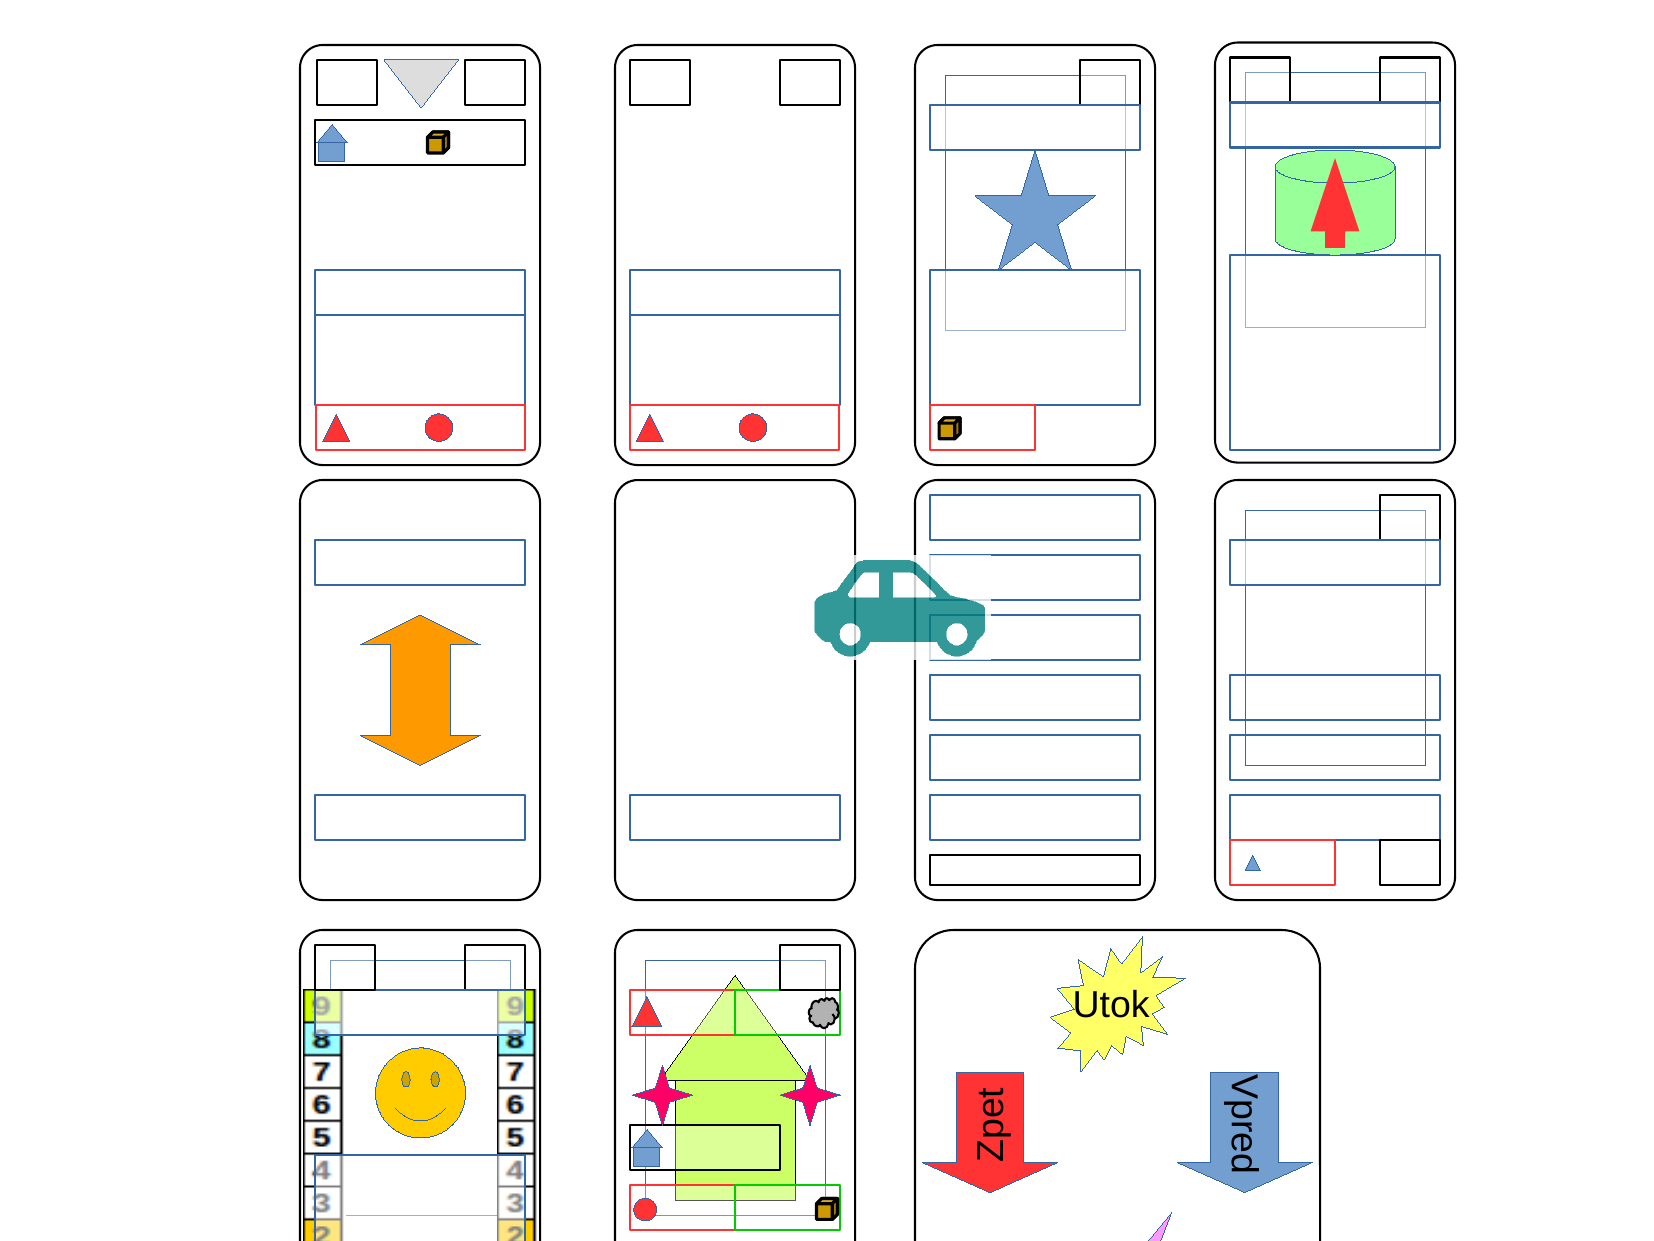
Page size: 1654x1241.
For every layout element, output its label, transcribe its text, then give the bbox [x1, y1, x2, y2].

text_box [615, 45, 856, 466]
picture [810, 555, 991, 660]
text_box [300, 480, 541, 901]
text_box [915, 45, 1156, 466]
picture [303, 989, 346, 1241]
text_box Utok [1050, 936, 1186, 1072]
text_box Inventar [1148, 1212, 1172, 1241]
text_box [1215, 42, 1456, 463]
text_box [915, 930, 1321, 1241]
text_box Zpet [922, 1072, 1058, 1193]
text_box [615, 930, 856, 1241]
text_box [300, 930, 541, 1241]
text_box [1215, 480, 1456, 901]
text_box [615, 480, 856, 901]
picture [497, 989, 539, 1241]
text_box [915, 480, 1156, 901]
text_box [300, 45, 541, 466]
text_box Vpred [1177, 1072, 1313, 1193]
